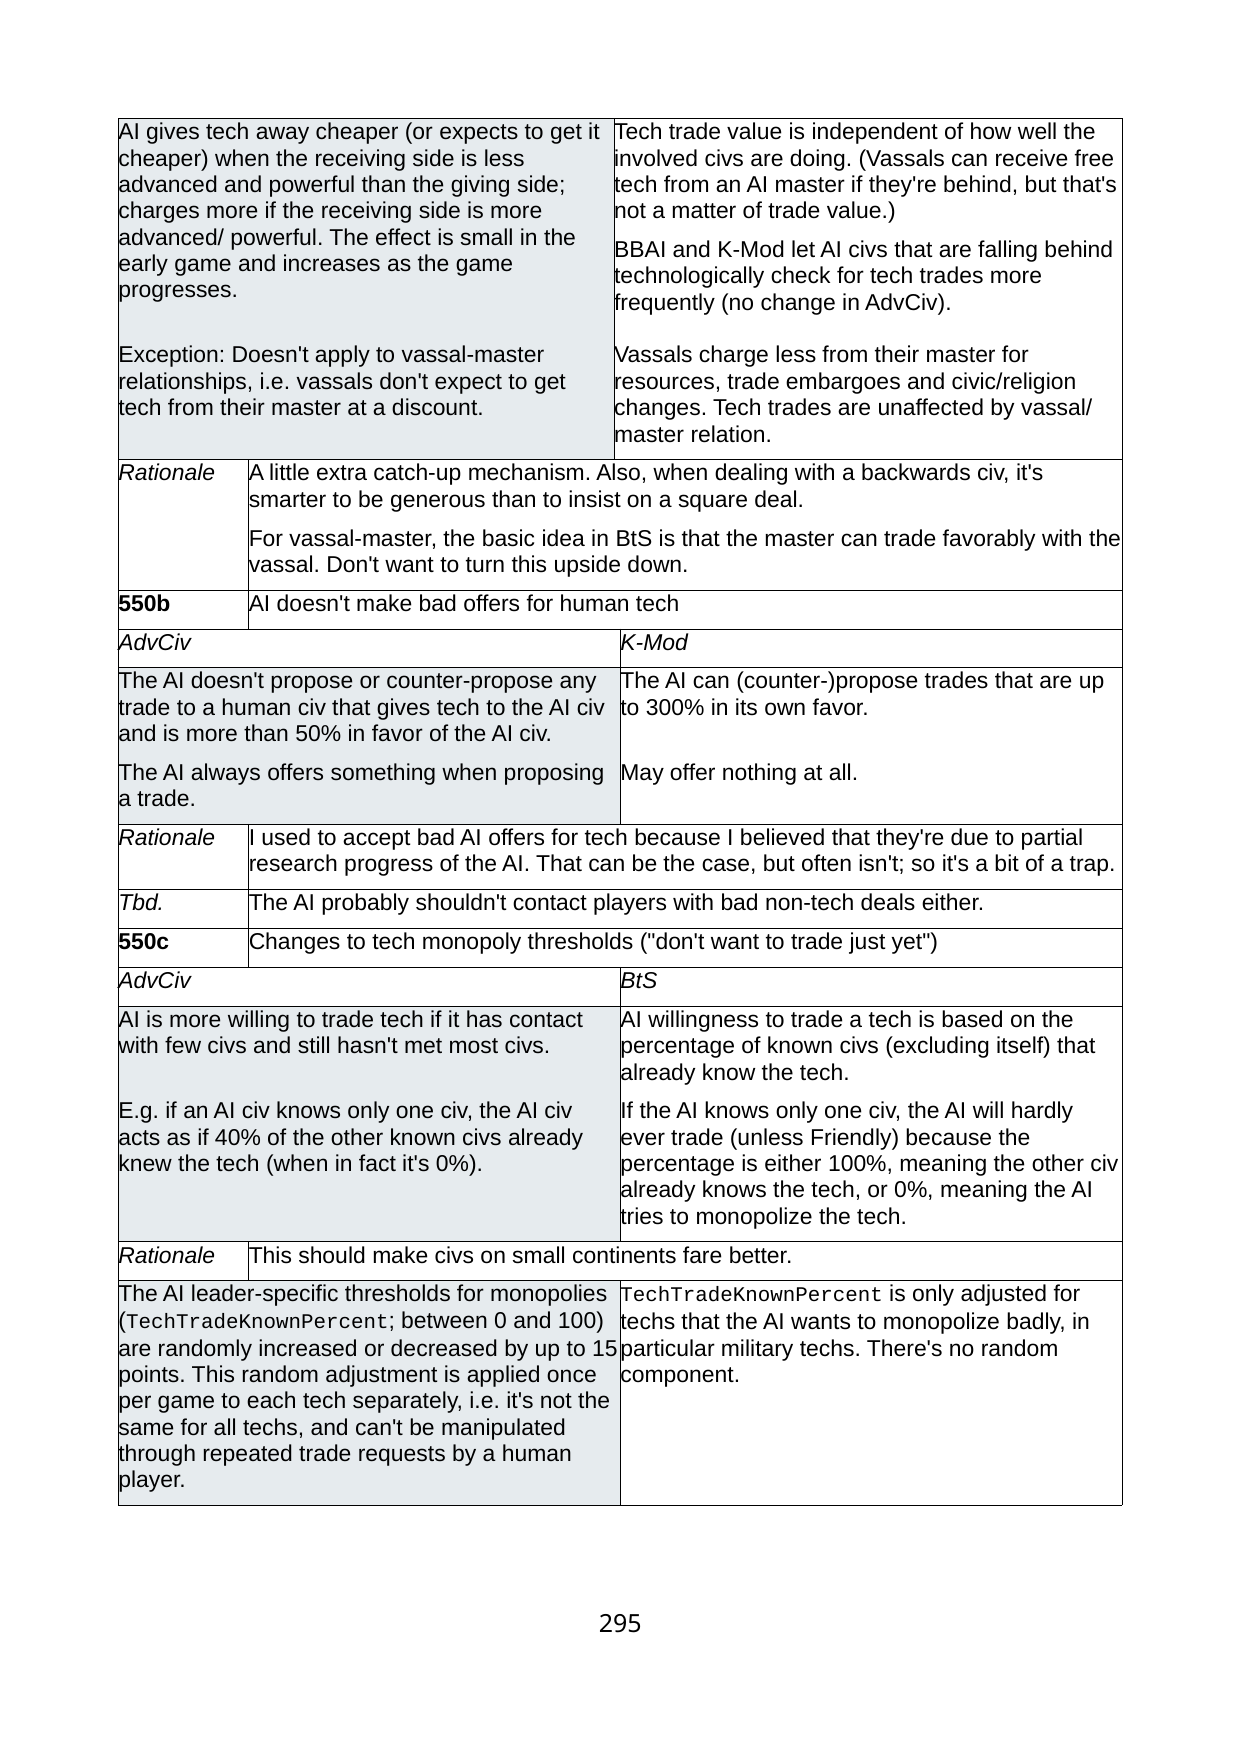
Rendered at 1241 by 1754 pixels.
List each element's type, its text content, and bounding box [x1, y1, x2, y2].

table_cell A little extra catch-up mechanism. Also, when dealing with a backwards civ, it's smarter to be generous than to insist on a square deal. For vassal-master, the basic idea in BtS is that the master can trade favorably with the vassal. Don't want to turn this upside down. [249, 460, 1122, 589]
table_cell TechTradeKnownPercent is only adjusted for techs that the AI wants to monopolize badly, in particular military techs. There's no random component. [621, 1281, 1122, 1505]
table_cell The AI doesn't propose or counter-propose any trade to a human civ that gives tech to the AI civ and is more than 50% in favor of the AI civ. The AI always offers something when proposing a trade. [119, 668, 620, 824]
table_cell AdvCiv [119, 630, 620, 667]
table_cell The AI can (counter-)propose trades that are up to 300% in its own favor. May offer nothing at all. [621, 668, 1122, 824]
table_cell Rationale [119, 1242, 248, 1280]
table_cell Changes to tech monopoly thresholds ("don't want to trade just yet") [249, 929, 1122, 967]
table_cell Tech trade value is independent of how well the involved civs are doing. (Vassals can receive free tech from an AI master if they're behind, but that's not a matter of trade value.) BBAI and K-Mod let AI civs that are falling behind technologically check for tech trades more frequently (no change in AdvCiv). Vassals charge less from their master for resources, trade embargoes and civic/religion changes. Tech trades are unaffected by vassal/ master relation. [615, 119, 1122, 459]
table_cell I used to accept bad AI offers for tech because I believed that they're due to partial research progress of the AI. That can be the case, but often isn't; so it's a bit of a trap. [249, 825, 1122, 889]
table_cell This should make civs on small continents fare better. [249, 1242, 1122, 1280]
table_cell AdvCiv [119, 968, 620, 1006]
table_cell The AI leader-specific thresholds for monopolies (TechTradeKnownPercent; between 0 and 100) are randomly increased or decreased by up to 15 points. This random adjustment is applied once per game to each tech separately, i.e. it's not the same for all techs, and can't be manipulated through repeated trade requests by a human player. [119, 1281, 620, 1505]
table_cell AI is more willing to trade tech if it has contact with few civs and still hasn't met most civs. E.g. if an AI civ knows only one civ, the AI civ acts as if 40% of the other known civs already knew the tech (when in fact it's 0%). [119, 1007, 620, 1241]
table_cell Rationale [119, 825, 248, 889]
table_cell 550c [119, 929, 248, 967]
table_cell 550b [119, 591, 248, 628]
table_cell AI gives tech away cheaper (or expects to get it cheaper) when the receiving side is less advanced and powerful than the giving side; charges more if the receiving side is more advanced/ powerful. The effect is small in the early game and increases as the game progresses. Exception: Doesn't apply to vassal-master relationships, i.e. vassals don't expect to get tech from their master at a discount. [119, 119, 614, 459]
table_cell AI willingness to trade a tech is based on the percentage of known civs (excluding itself) that already know the tech. If the AI knows only one civ, the AI will hardly ever trade (unless Friendly) because the percentage is either 100%, meaning the other civ already knows the tech, or 0%, meaning the AI tries to monopolize the tech. [621, 1007, 1122, 1241]
table_cell AI doesn't make bad offers for human tech [249, 591, 1122, 628]
table_cell Tbd. [119, 890, 248, 928]
table_cell Rationale [119, 460, 248, 589]
table_cell K-Mod [621, 630, 1122, 667]
table_cell The AI probably shouldn't contact players with bad non-tech deals either. [249, 890, 1122, 928]
table_cell BtS [621, 968, 1122, 1006]
